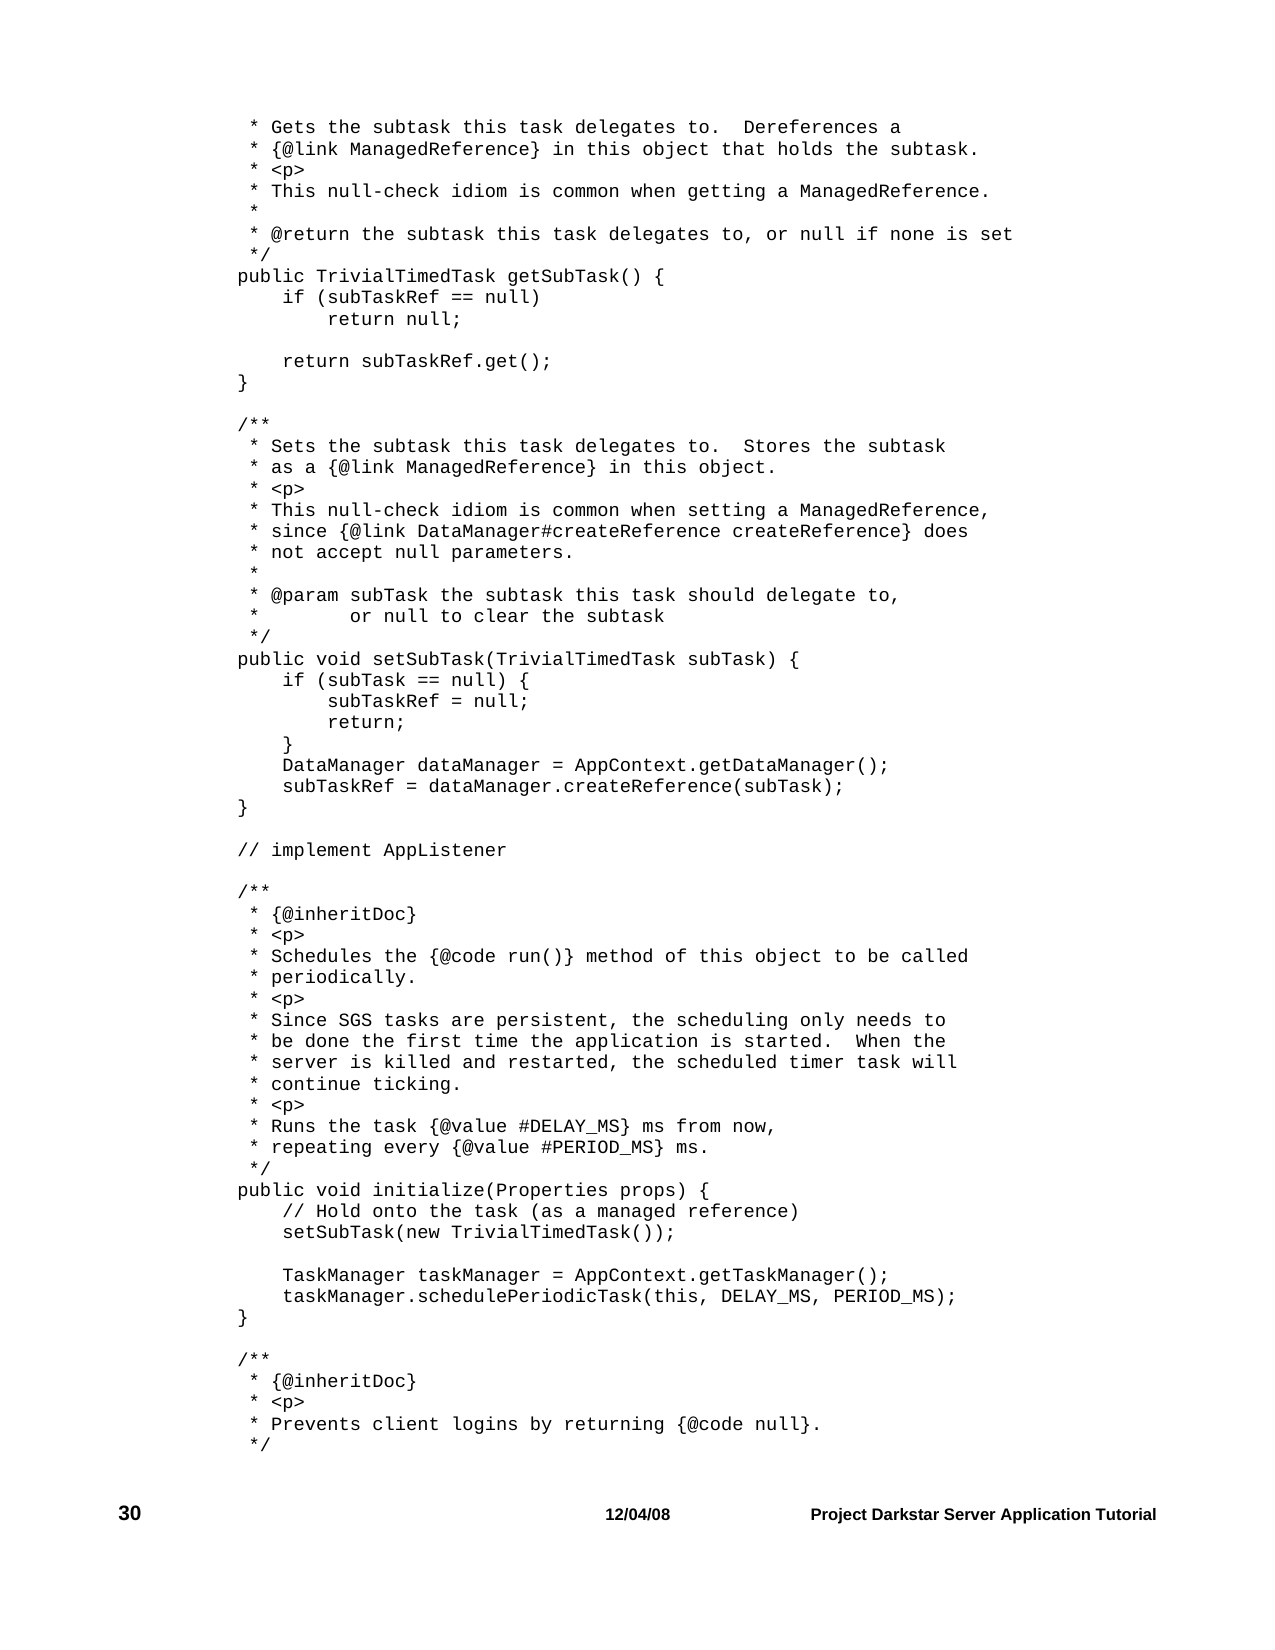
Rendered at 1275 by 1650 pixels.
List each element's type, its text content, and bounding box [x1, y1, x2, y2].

text } [192, 373, 1098, 394]
text } [192, 798, 1098, 819]
text * Prevents client logins by returning {@code null}. [192, 1414, 1098, 1436]
text * as a {@link ManagedReference} in this object. [192, 458, 1098, 479]
text * repeating every {@value #PERIOD_MS} ms. [192, 1138, 1098, 1159]
text * not accept null parameters. [192, 543, 1098, 564]
text * continue ticking. [192, 1074, 1098, 1096]
text if (subTaskRef == null) [192, 288, 1098, 309]
text // Hold onto the task (as a managed reference) [192, 1202, 1098, 1223]
text if (subTask == null) { [192, 671, 1098, 692]
text * [192, 203, 1098, 224]
text * Since SGS tasks are persistent, the scheduling only needs to [192, 1011, 1098, 1032]
text * This null-check idiom is common when setting a ManagedReference, [192, 501, 1098, 522]
text /** [192, 416, 1098, 437]
text * This null-check idiom is common when getting a ManagedReference. [192, 182, 1098, 203]
text DataManager dataManager = AppContext.getDataManager(); [192, 756, 1098, 777]
text } [192, 734, 1098, 756]
text * @param subTask the subtask this task should delegate to, [192, 586, 1098, 607]
text * {@inheritDoc} [192, 1372, 1098, 1393]
text * [192, 564, 1098, 586]
text setSubTask(new TrivialTimedTask()); [192, 1223, 1098, 1244]
text } [192, 1308, 1098, 1329]
text return subTaskRef.get(); [192, 352, 1098, 373]
text * periodically. [192, 968, 1098, 989]
text * <p> [192, 1393, 1098, 1414]
text * Gets the subtask this task delegates to. Dereferences a [192, 118, 1098, 139]
text * Schedules the {@code run()} method of this object to be called [192, 947, 1098, 968]
text * <p> [192, 479, 1098, 501]
text * {@inheritDoc} [192, 904, 1098, 926]
text public void setSubTask(TrivialTimedTask subTask) { [192, 649, 1098, 671]
text TaskManager taskManager = AppContext.getTaskManager(); [192, 1266, 1098, 1287]
text */ [192, 628, 1098, 649]
text subTaskRef = null; [192, 692, 1098, 713]
text * <p> [192, 1096, 1098, 1117]
text * since {@link DataManager#createReference createReference} does [192, 522, 1098, 543]
text return null; [192, 309, 1098, 331]
text * <p> [192, 161, 1098, 182]
text * or null to clear the subtask [192, 607, 1098, 628]
text * {@link ManagedReference} in this object that holds the subtask. [192, 139, 1098, 161]
text */ [192, 1159, 1098, 1181]
text /** [192, 883, 1098, 904]
text */ [192, 246, 1098, 267]
text * Runs the task {@value #DELAY_MS} ms from now, [192, 1117, 1098, 1138]
text * be done the first time the application is started. When the [192, 1032, 1098, 1053]
text public TrivialTimedTask getSubTask() { [192, 267, 1098, 288]
text * <p> [192, 989, 1098, 1011]
text subTaskRef = dataManager.createReference(subTask); [192, 777, 1098, 798]
text */ [192, 1436, 1098, 1457]
text * <p> [192, 926, 1098, 947]
text // implement AppListener [192, 841, 1098, 862]
text return; [192, 713, 1098, 734]
text * Sets the subtask this task delegates to. Stores the subtask [192, 437, 1098, 458]
text * @return the subtask this task delegates to, or null if none is set [192, 224, 1098, 246]
text taskManager.schedulePeriodicTask(this, DELAY_MS, PERIOD_MS); [192, 1287, 1098, 1308]
text * server is killed and restarted, the scheduled timer task will [192, 1053, 1098, 1074]
text /** [192, 1351, 1098, 1372]
text public void initialize(Properties props) { [192, 1181, 1098, 1202]
